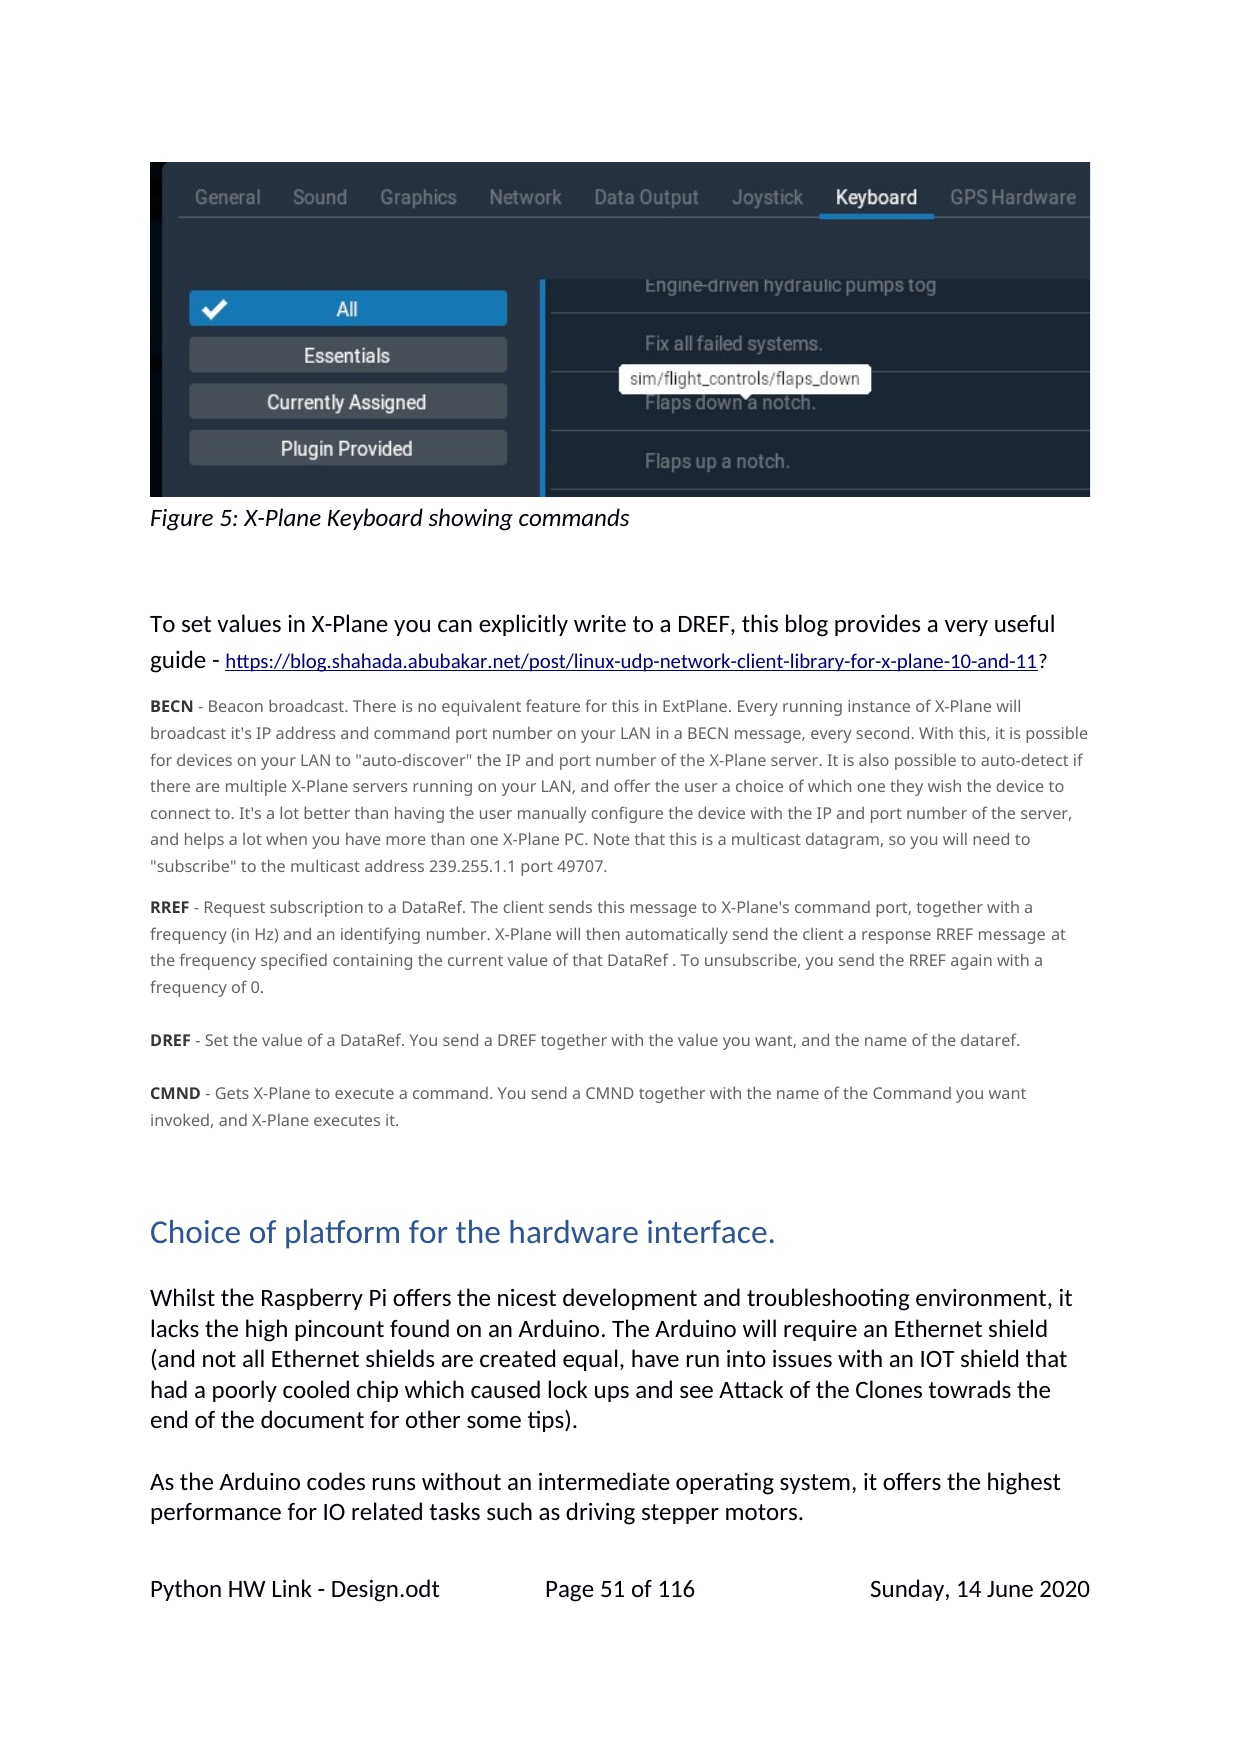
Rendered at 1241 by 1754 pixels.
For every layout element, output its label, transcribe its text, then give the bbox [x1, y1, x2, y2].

text CMND - Gets X-Plane to execute a command. You send a CMND together with the name of the Command you want invoked, and X-Plane executes it. [150, 1082, 1090, 1131]
text RREF - Request subscription to a DataRef. The client sends this message to X-Plane's command port, together with a frequency (in Hz) and an identifying number. X-Plane will then automatically send the client a response RREF message at the frequency specified containing the current value of that DataRef . To unsubscribe, you send the RREF again with a frequency of 0. [150, 896, 1090, 998]
text To set values in X-Plane you can explicitly write to a DREF, this blog provides a very useful guide - https://blog.shahada.abubakar.net/post/linux-udp-network-client-library-for-x-plane-10-and-11? [150, 608, 1090, 675]
text Whilst the Raspberry Pi offers the nicest development and troubleshooting environment, it lacks the high pincount found on an Arduino. The Arduino will require an Ethernet shield (and not all Ethernet shields are created equal, have run into issues with an IOT shield that had a poorly cooled chip which caused lock ups and see Attack of the Clones towrads the end of the document for other some tips). [150, 1282, 1090, 1435]
text BECN - Beacon broadcast. There is no equivalent feature for this in ExtPlane. Every running instance of X-Plane will broadcast it's IP address and command port number on your LAN in a BECN message, every second. With this, it is possible for devices on your LAN to "auto-discover" the IP and port number of the X-Plane server. It is also possible to auto-detect if there are multiple X-Plane servers running on your LAN, and offer the user a choice of which one they wish the device to connect to. It's a lot better than having the user manually configure the device with the IP and port number of the server, and helps a lot when you have more than one X-Plane PC. Note that this is a multicast datagram, so you will need to "subscribe" to the multicast address 239.255.1.1 port 49707. [150, 696, 1090, 877]
text DREF - Set the value of a DataRef. You send a DREF together with the value you want, and the name of the dataref. [150, 1029, 1090, 1051]
text As the Arduino codes runs without an intermediate operating system, it offers the highest performance for IO related tasks such as driving stepper motors. [150, 1466, 1090, 1527]
subtitle Choice of platform for the hardware interface. [150, 1211, 1090, 1252]
text Figure 5: X-Plane Keyboard showing commands [150, 497, 1090, 533]
picture [150, 162, 1091, 497]
